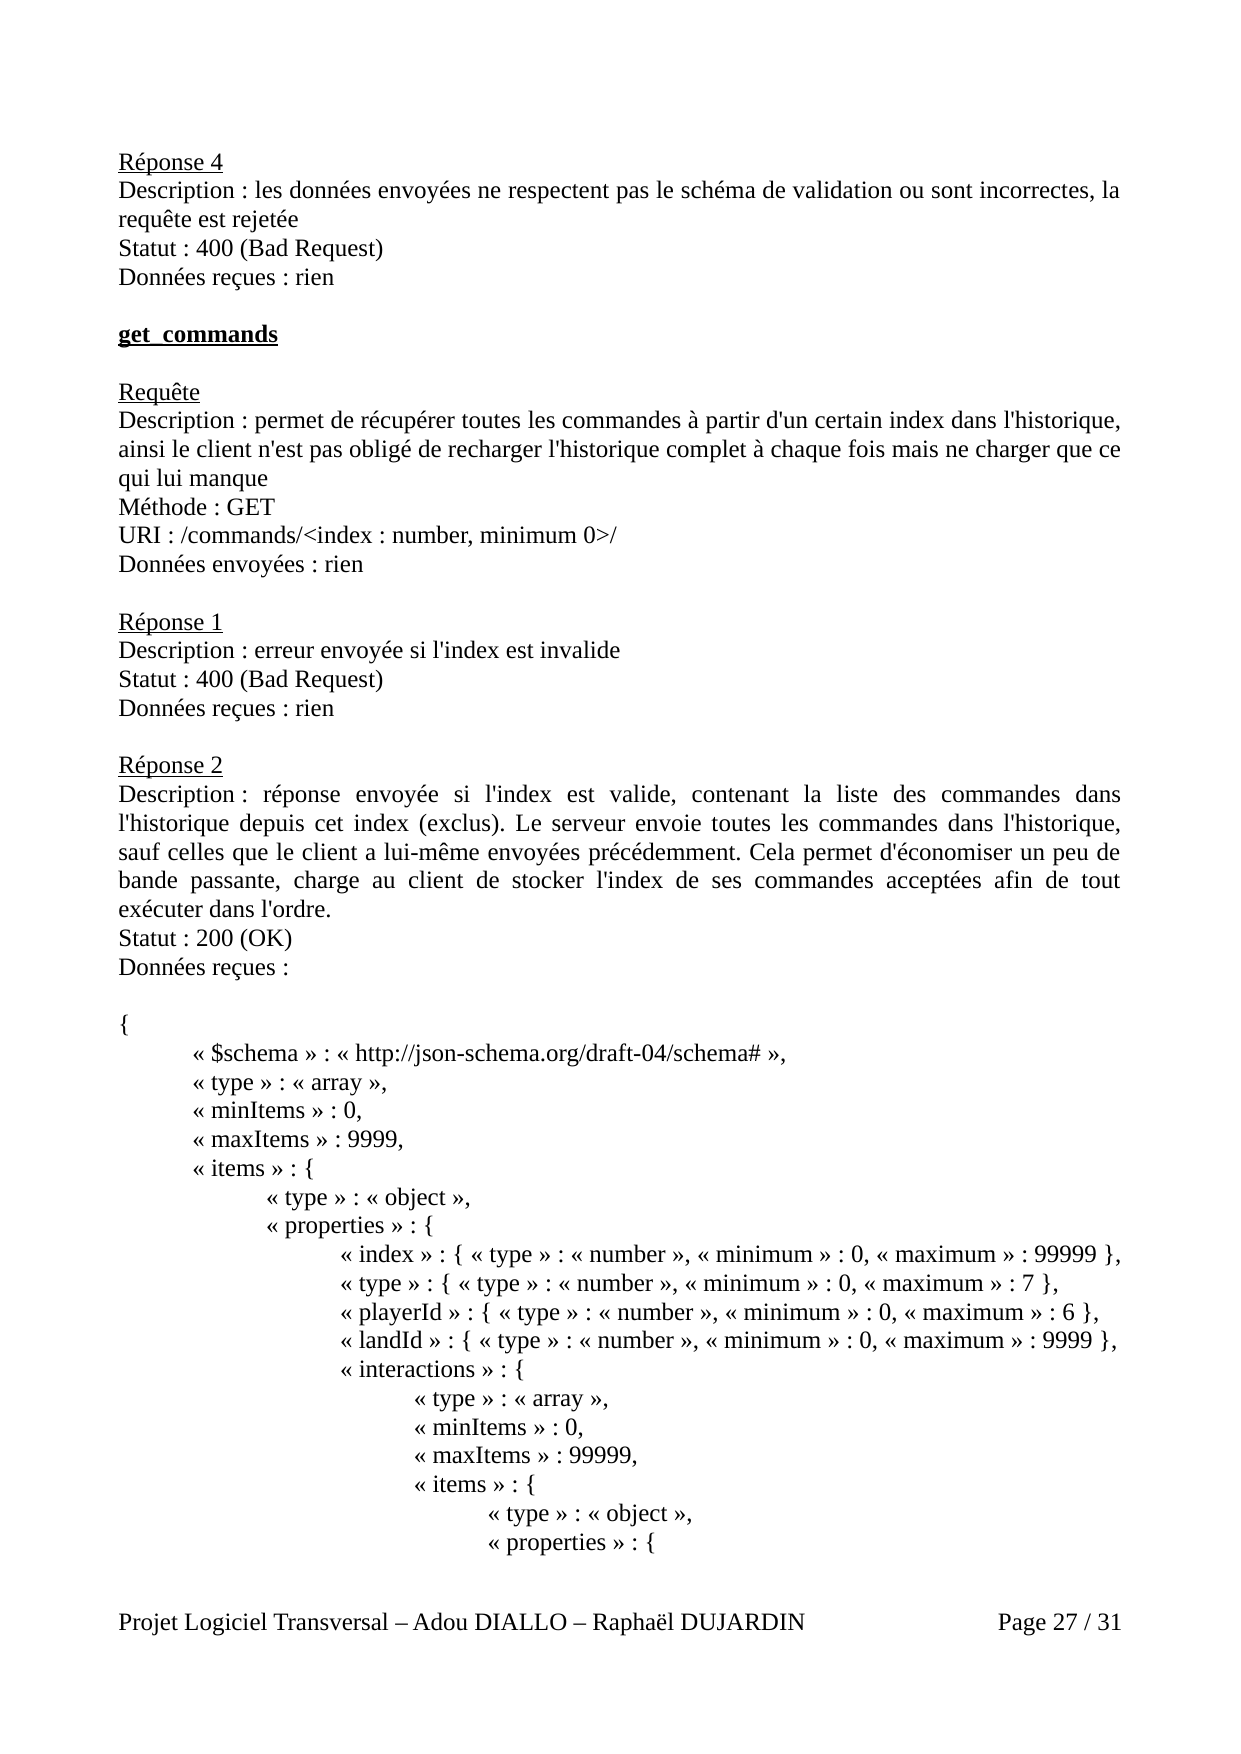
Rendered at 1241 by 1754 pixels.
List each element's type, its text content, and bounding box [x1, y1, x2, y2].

text Description : permet de récupérer toutes les commandes à partir d'un certain index dans l'historique, ainsi le client n'est pas obligé de recharger l'historique complet à chaque fois mais ne charger que ce qui lui manque [118, 406, 1122, 492]
text URI : /commands/<index : number, minimum 0>/ [118, 521, 1122, 549]
text Statut : 200 (OK) [118, 923, 1122, 952]
text Description : erreur envoyée si l'index est invalide [118, 636, 1122, 664]
text « type » : « object », [118, 1498, 1122, 1527]
text Données reçues : rien [118, 693, 1122, 722]
text « $schema » : « http://json-schema.org/draft-04/schema# », [118, 1038, 1122, 1067]
text Réponse 1 [118, 607, 1122, 636]
text Données envoyées : rien [118, 549, 1122, 578]
text Données reçues : rien [118, 262, 1122, 291]
text « type » : « array », [118, 1067, 1122, 1096]
text « interactions » : { [118, 1354, 1122, 1383]
text « minItems » : 0, [118, 1096, 1122, 1124]
text Données reçues : [118, 952, 1122, 981]
text « properties » : { [118, 1211, 1122, 1239]
text « maxItems » : 99999, [118, 1441, 1122, 1469]
text Requête [118, 377, 1122, 406]
text Description : les données envoyées ne respectent pas le schéma de validation ou sont incorrectes, la requête est rejetée [118, 176, 1122, 233]
text « type » : « object », [118, 1182, 1122, 1211]
text « items » : { [118, 1469, 1122, 1498]
text « index » : { « type » : « number », « minimum » : 0, « maximum » : 99999 }, [118, 1239, 1122, 1268]
text « playerId » : { « type » : « number », « minimum » : 0, « maximum » : 6 }, [118, 1297, 1122, 1326]
text Réponse 4 [118, 147, 1122, 176]
text Méthode : GET [118, 492, 1122, 521]
text « type » : { « type » : « number », « minimum » : 0, « maximum » : 7 }, [118, 1268, 1122, 1297]
text « landId » : { « type » : « number », « minimum » : 0, « maximum » : 9999 }, [118, 1326, 1122, 1354]
text Statut : 400 (Bad Request) [118, 664, 1122, 693]
text « items » : { [118, 1153, 1122, 1182]
text « type » : « array », [118, 1383, 1122, 1412]
text Description : réponse envoyée si l'index est valide, contenant la liste des commandes dans l'historique depuis cet index (exclus). Le serveur envoie toutes les commandes dans l'historique, sauf celles que le client a lui-même envoyées précédemment. Cela permet d'économiser un peu de bande passante, charge au client de stocker l'index de ses commandes acceptées afin de tout exécuter dans l'ordre. [118, 779, 1122, 923]
text { [118, 1009, 1122, 1038]
text Statut : 400 (Bad Request) [118, 233, 1122, 262]
text « minItems » : 0, [118, 1412, 1122, 1441]
text Réponse 2 [118, 751, 1122, 779]
text « maxItems » : 9999, [118, 1124, 1122, 1153]
text get_commands [118, 319, 1122, 348]
text « properties » : { [118, 1527, 1122, 1556]
